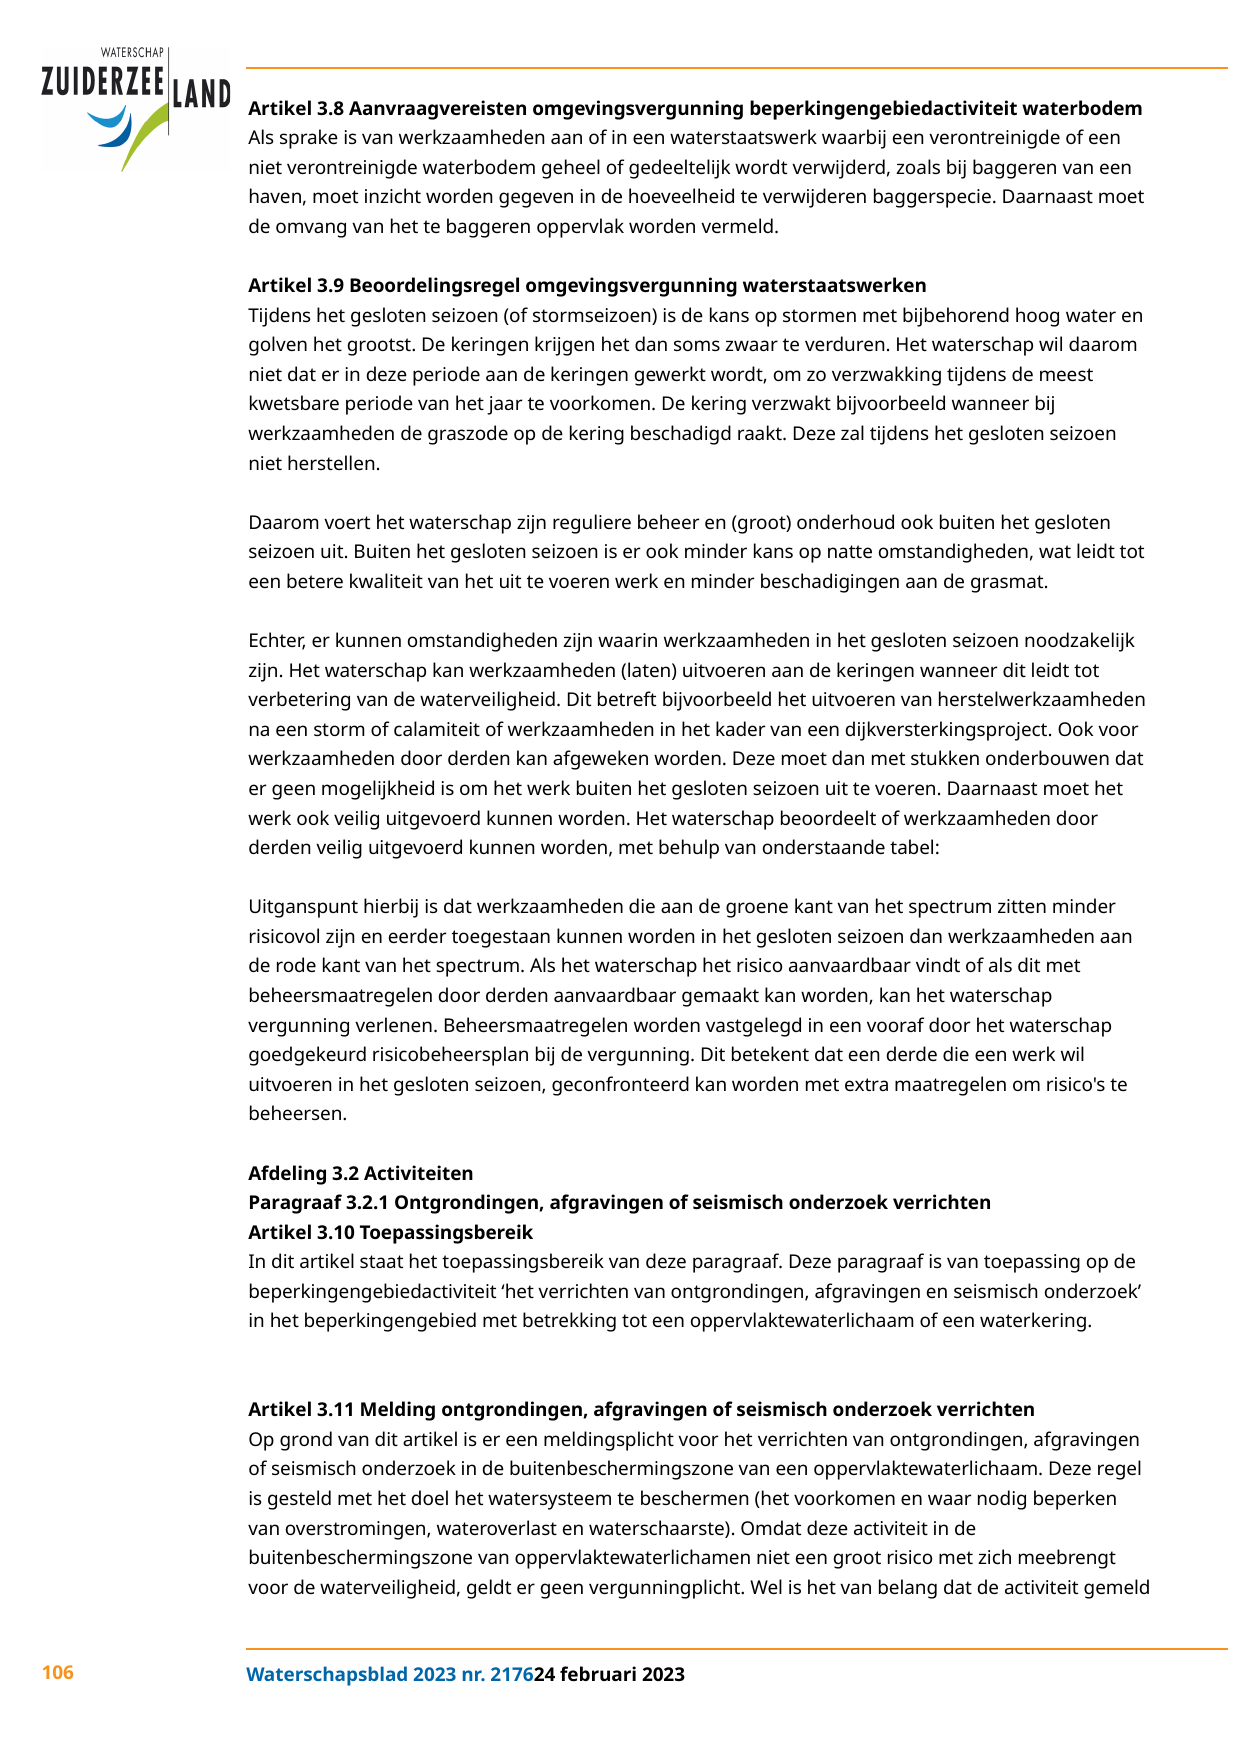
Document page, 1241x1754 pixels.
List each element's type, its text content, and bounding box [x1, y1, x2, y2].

text Artikel 3.9 Beoordelingsregel omgevingsvergunning waterstaatswerken [248, 272, 1152, 298]
text Artikel 3.8 Aanvraagvereisten omgevingsvergunning beperkingengebiedactiviteit waterbodem [248, 95, 1152, 121]
text Paragraaf 3.2.1 Ontgrondingen, afgravingen of seismisch onderzoek verrichten [248, 1189, 1152, 1215]
text Artikel 3.11 Melding ontgrondingen, afgravingen of seismisch onderzoek verrichten [248, 1396, 1152, 1422]
text Als sprake is van werkzaamheden aan of in een waterstaatswerk waarbij een verontreinigde of een niet verontreinigde waterbodem geheel of gedeeltelijk wordt verwijderd, zoals bij baggeren van een haven, moet inzicht worden gegeven in de hoeveelheid te verwijderen baggerspecie. Daarnaast moet de omvang van het te baggeren oppervlak worden vermeld. [248, 124, 1152, 239]
text Afdeling 3.2 Activiteiten [248, 1160, 1152, 1186]
text In dit artikel staat het toepassingsbereik van deze paragraaf. Deze paragraaf is van toepassing op de beperkingengebiedactiviteit ‘het verrichten van ontgrondingen, afgravingen en seismisch onderzoek’ in het beperkingengebied met betrekking tot een oppervlaktewaterlichaam of een waterkering. [248, 1248, 1152, 1333]
text Uitganspunt hierbij is dat werkzaamheden die aan de groene kant van het spectrum zitten minder risicovol zijn en eerder toegestaan kunnen worden in het gesloten seizoen dan werkzaamheden aan de rode kant van het spectrum. Als het waterschap het risico aanvaardbaar vindt of als dit met beheersmaatregelen door derden aanvaardbaar gemaakt kan worden, kan het waterschap vergunning verlenen. Beheersmaatregelen worden vastgelegd in een vooraf door het waterschap goedgekeurd risicobeheersplan bij de vergunning. Dit betekent dat een derde die een werk wil uitvoeren in het gesloten seizoen, geconfronteerd kan worden met extra maatregelen om risico's te beheersen. [248, 893, 1152, 1126]
picture [41, 47, 231, 172]
text Op grond van dit artikel is er een meldingsplicht voor het verrichten van ontgrondingen, afgravingen of seismisch onderzoek in de buitenbeschermingszone van een oppervlaktewaterlichaam. Deze regel is gesteld met het doel het watersysteem te beschermen (het voorkomen en waar nodig beperken van overstromingen, wateroverlast en waterschaarste). Omdat deze activiteit in de buitenbeschermingszone van oppervlaktewaterlichamen niet een groot risico met zich meebrengt voor de waterveiligheid, geldt er geen vergunningplicht. Wel is het van belang dat de activiteit gemeld [248, 1426, 1152, 1600]
text Daarom voert het waterschap zijn reguliere beheer en (groot) onderhoud ook buiten het gesloten seizoen uit. Buiten het gesloten seizoen is er ook minder kans op natte omstandigheden, wat leidt tot een betere kwaliteit van het uit te voeren werk en minder beschadigingen aan de grasmat. [248, 509, 1152, 594]
text Artikel 3.10 Toepassingsbereik [248, 1219, 1152, 1245]
text Tijdens het gesloten seizoen (of stormseizoen) is de kans op stormen met bijbehorend hoog water en golven het grootst. De keringen krijgen het dan soms zwaar te verduren. Het waterschap wil daarom niet dat er in deze periode aan de keringen gewerkt wordt, om zo verzwakking tijdens de meest kwetsbare periode van het jaar te voorkomen. De kering verzwakt bijvoorbeeld wanneer bij werkzaamheden de graszode op de kering beschadigd raakt. Deze zal tijdens het gesloten seizoen niet herstellen. [248, 302, 1152, 476]
text Echter, er kunnen omstandigheden zijn waarin werkzaamheden in het gesloten seizoen noodzakelijk zijn. Het waterschap kan werkzaamheden (laten) uitvoeren aan de keringen wanneer dit leidt tot verbetering van de waterveiligheid. Dit betreft bijvoorbeeld het uitvoeren van herstelwerkzaamheden na een storm of calamiteit of werkzaamheden in het kader van een dijkversterkingsproject. Ook voor werkzaamheden door derden kan afgeweken worden. Deze moet dan met stukken onderbouwen dat er geen mogelijkheid is om het werk buiten het gesloten seizoen uit te voeren. Daarnaast moet het werk ook veilig uitgevoerd kunnen worden. Het waterschap beoordeelt of werkzaamheden door derden veilig uitgevoerd kunnen worden, met behulp van onderstaande tabel: [248, 627, 1152, 860]
